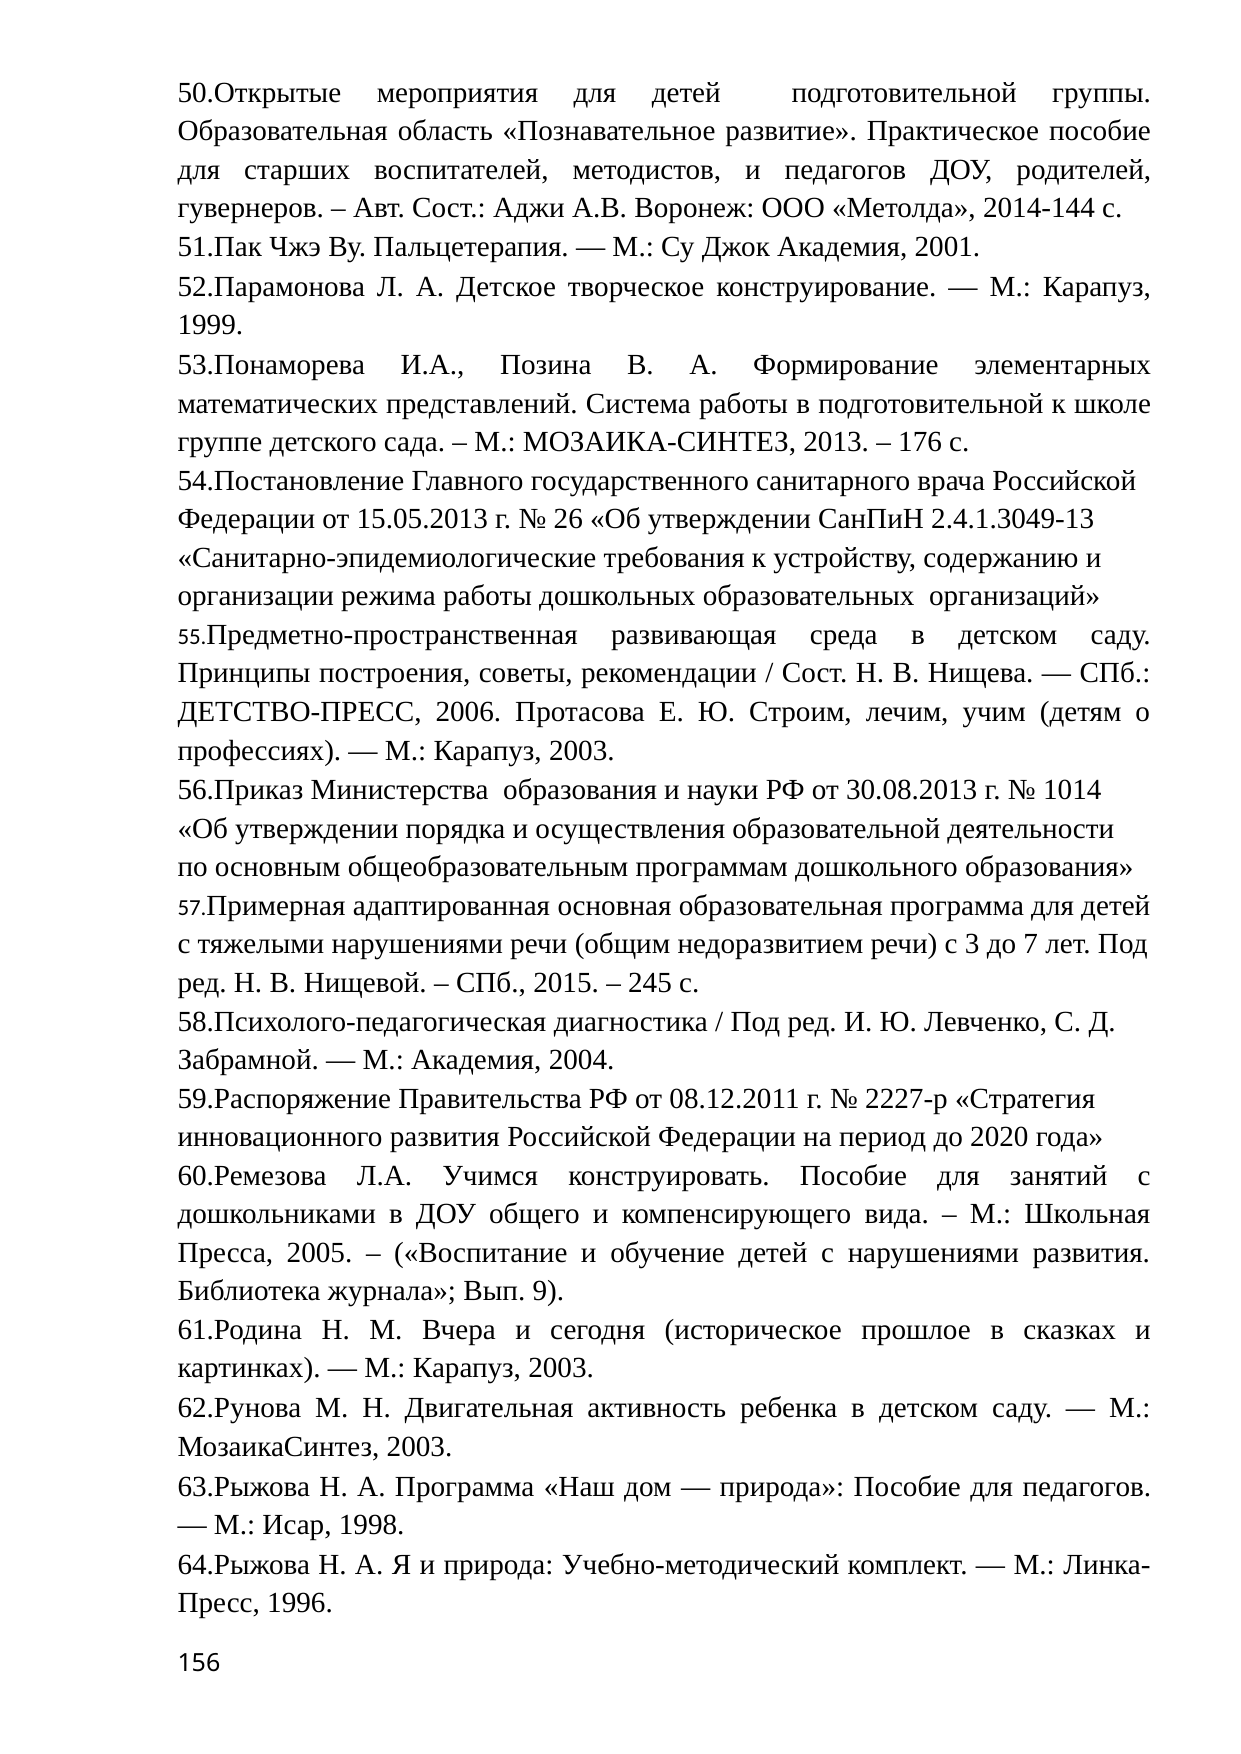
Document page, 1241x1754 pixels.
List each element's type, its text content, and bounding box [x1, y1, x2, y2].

list Примерная адаптированная основная образовательная программа для детей с тяжелыми нарушениями речи (общим недоразвитием речи) с 3 до 7 лет. Под ред. Н. В. Нищевой. – СПб., 2015. – 245 с. [177, 888, 1152, 999]
list Парамонова Л. А. Детское творческое конструирование. — М.: Карапуз, 1999. [177, 269, 1152, 341]
list Пак Чжэ Ву. Пальцетерапия. — М.: Су Джок Академия, 2001. [177, 229, 1152, 263]
list Психолого-педагогическая диагностика / Под ред. И. Ю. Левченко, С. Д. Забрамной. — М.: Академия, 2004. [177, 1004, 1152, 1076]
list Распоряжение Правительства РФ от 08.12.2011 г. № 2227-р «Стратегия инновационного развития Российской Федерации на период до 2020 года» [177, 1081, 1152, 1153]
list Рыжова Н. А. Программа «Наш дом — природа»: Пособие для педагогов. — М.: Исар, 1998. [177, 1469, 1152, 1541]
list Открытые мероприятия для детей подготовительной группы. Образовательная область «Познавательное развитие». Практическое пособие для старших воспитателей, методистов, и педагогов ДОУ, родителей, гувернеров. – Авт. Сост.: Аджи А.В. Воронеж: ООО «Метолда», 2014-144 с. [177, 75, 1152, 224]
list Понаморева И.А., Позина В. А. Формирование элементарных математических представлений. Система работы в подготовительной к школе группе детского сада. – М.: МОЗАИКА-СИНТЕЗ, 2013. – 176 с. [177, 347, 1152, 458]
list Приказ Министерства образования и науки РФ от 30.08.2013 г. № 1014 «Об утверждении порядка и осуществления образовательной деятельности по основным общеобразовательным программам дошкольного образования» [177, 772, 1152, 883]
list Рунова М. Н. Двигательная активность ребенка в детском саду. — М.: МозаикаСинтез, 2003. [177, 1390, 1152, 1462]
list Предметно-пространственная развивающая среда в детском саду. Принципы построения, советы, рекомендации / Сост. Н. В. Нищева. — СПб.: ДЕТСТВО-ПРЕСС, 2006. Протасова Е. Ю. Строим, лечим, учим (детям о профессиях). — М.: Карапуз, 2003. [177, 617, 1152, 766]
list Постановление Главного государственного санитарного врача Российской Федерации от 15.05.2013 г. № 26 «Об утверждении СанПиН 2.4.1.3049-13 «Санитарно-эпидемиологические требования к устройству, содержанию и организации режима работы дошкольных образовательных организаций» [177, 463, 1152, 612]
list Ремезова Л.А. Учимся конструировать. Пособие для занятий с дошкольниками в ДОУ общего и компенсирующего вида. – М.: Школьная Пресса, 2005. – («Воспитание и обучение детей с нарушениями развития. Библиотека журнала»; Вып. 9). [177, 1158, 1152, 1307]
list Рыжова Н. А. Я и природа: Учебно-методический комплект. — М.: Линка-Пресс, 1996. [177, 1547, 1152, 1619]
list Родина Н. М. Вчера и сегодня (историческое прошлое в сказках и картинках). — М.: Карапуз, 2003. [177, 1312, 1152, 1384]
